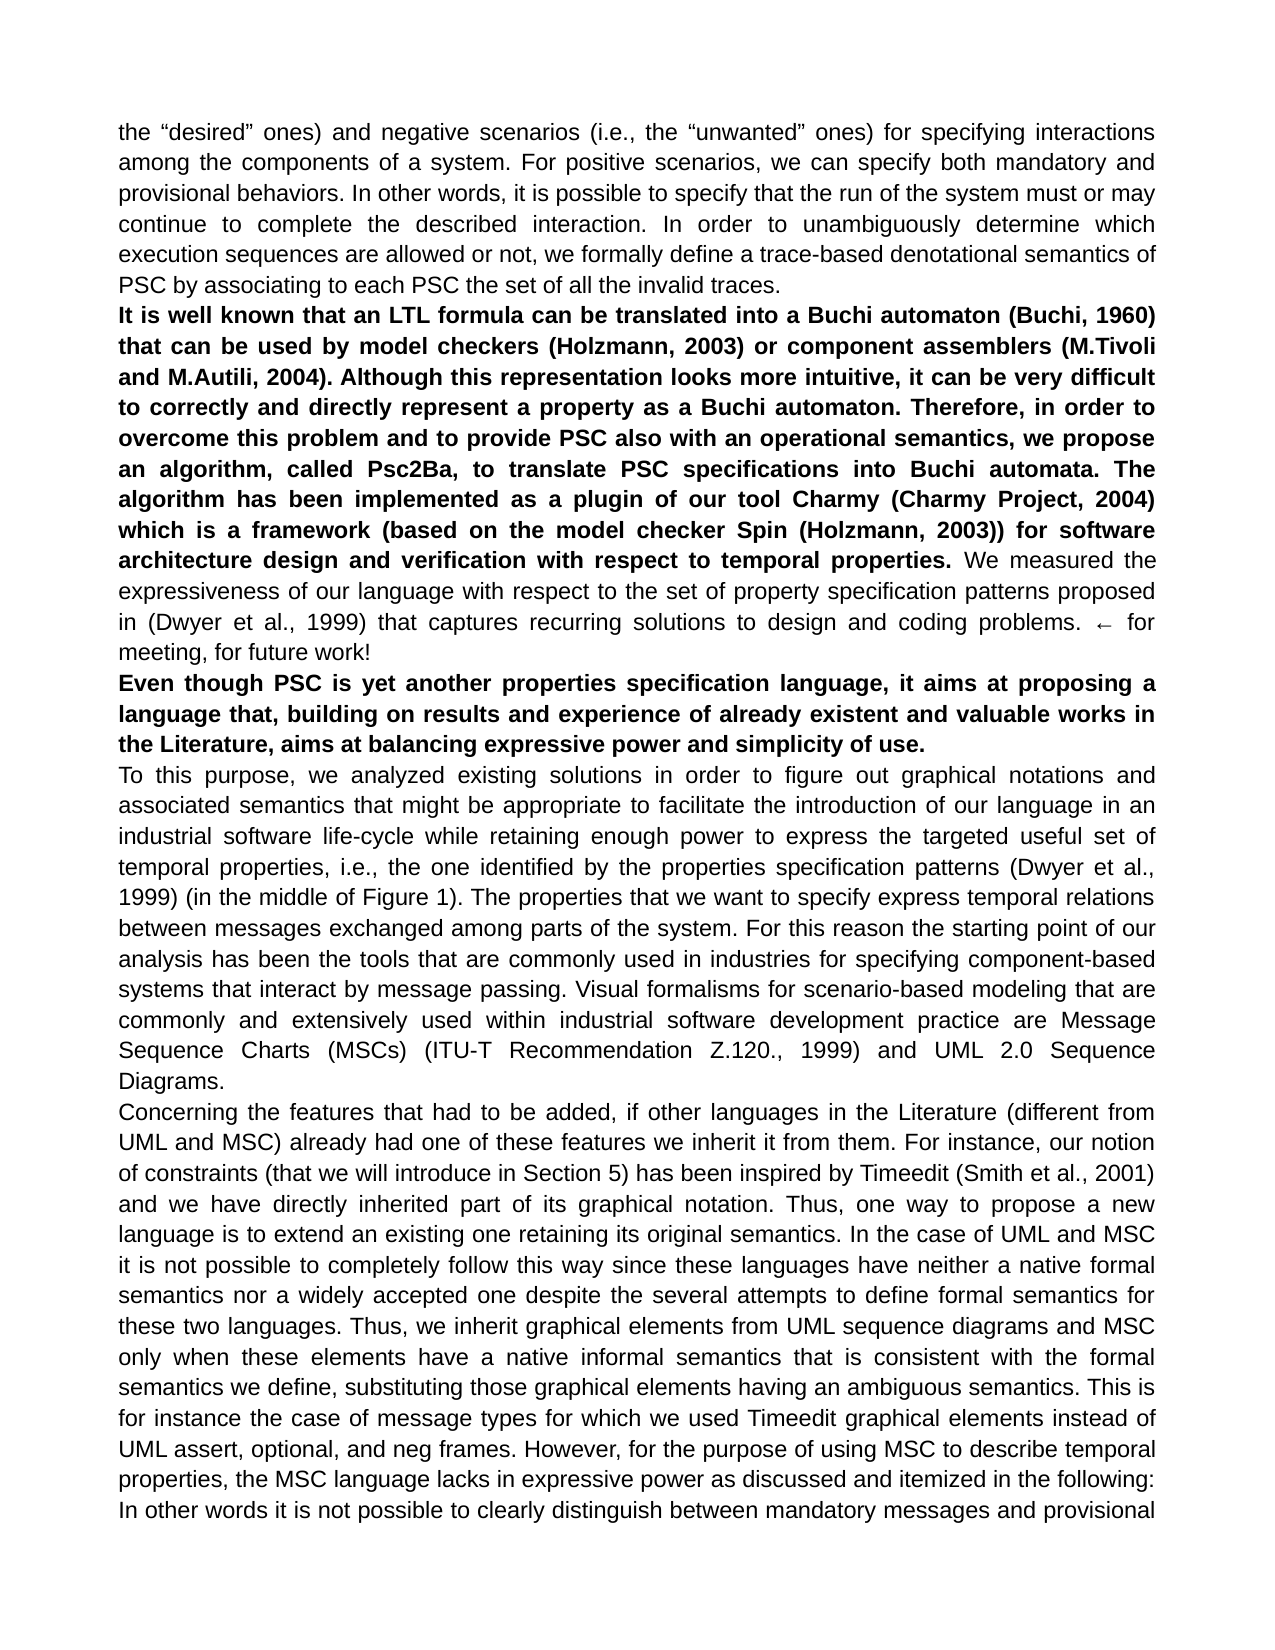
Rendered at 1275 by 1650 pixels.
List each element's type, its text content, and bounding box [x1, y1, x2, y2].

text Concerning the features that had to be added, if other languages in the Literature (different from UML and MSC) already had one of these features we inherit it from them. For instance, our notion of constraints (that we will introduce in Section 5) has been inspired by Timeedit (Smith et al., 2001) and we have directly inherited part of its graphical notation. Thus, one way to propose a new language is to extend an existing one retaining its original semantics. In the case of UML and MSC it is not possible to completely follow this way since these languages have neither a native formal semantics nor a widely accepted one despite the several attempts to define formal semantics for these two languages. Thus, we inherit graphical elements from UML sequence diagrams and MSC only when these elements have a native informal semantics that is consistent with the formal semantics we define, substituting those graphical elements having an ambiguous semantics. This is for instance the case of message types for which we used Timeedit graphical elements instead of UML assert, optional, and neg frames. However, for the purpose of using MSC to describe temporal properties, the MSC language lacks in expressive power as discussed and itemized in the following: In other words it is not possible to clearly distinguish between mandatory messages and provisional [118, 1098, 1157, 1523]
text the “desired” ones) and negative scenarios (i.e., the “unwanted” ones) for specifying interactions among the components of a system. For positive scenarios, we can specify both mandatory and provisional behaviors. In other words, it is possible to specify that the run of the system must or may continue to complete the described interaction. In order to unambiguously determine which execution sequences are allowed or not, we formally define a trace-based denotational semantics of PSC by associating to each PSC the set of all the invalid traces. [118, 118, 1157, 298]
text It is well known that an LTL formula can be translated into a Buchi automaton (Buchi, 1960) that can be used by model checkers (Holzmann, 2003) or component assemblers (M.Tivoli and M.Autili, 2004). Although this representation looks more intuitive, it can be very difficult to correctly and directly represent a property as a Buchi automaton. Therefore, in order to overcome this problem and to provide PSC also with an operational semantics, we propose an algorithm, called Psc2Ba, to translate PSC specifications into Buchi automata. The algorithm has been implemented as a plugin of our tool Charmy (Charmy Project, 2004) which is a framework (based on the model checker Spin (Holzmann, 2003)) for software architecture design and verification with respect to temporal properties. We measured the expressiveness of our language with respect to the set of property specification patterns proposed in (Dwyer et al., 1999) that captures recurring solutions to design and coding problems. ← for meeting, for future work! [118, 302, 1157, 666]
text Even though PSC is yet another properties specification language, it aims at proposing a language that, building on results and experience of already existent and valuable works in the Literature, aims at balancing expressive power and simplicity of use. [118, 669, 1157, 757]
text To this purpose, we analyzed existing solutions in order to figure out graphical notations and associated semantics that might be appropriate to facilitate the introduction of our language in an industrial software life-cycle while retaining enough power to express the targeted useful set of temporal properties, i.e., the one identified by the properties specification patterns (Dwyer et al., 1999) (in the middle of Figure 1). The properties that we want to specify express temporal relations between messages exchanged among parts of the system. For this reason the starting point of our analysis has been the tools that are commonly used in industries for specifying component-based systems that interact by message passing. Visual formalisms for scenario-based modeling that are commonly and extensively used within industrial software development practice are Message Sequence Charts (MSCs) (ITU-T Recommendation Z.120., 1999) and UML 2.0 Sequence Diagrams. [118, 761, 1157, 1094]
